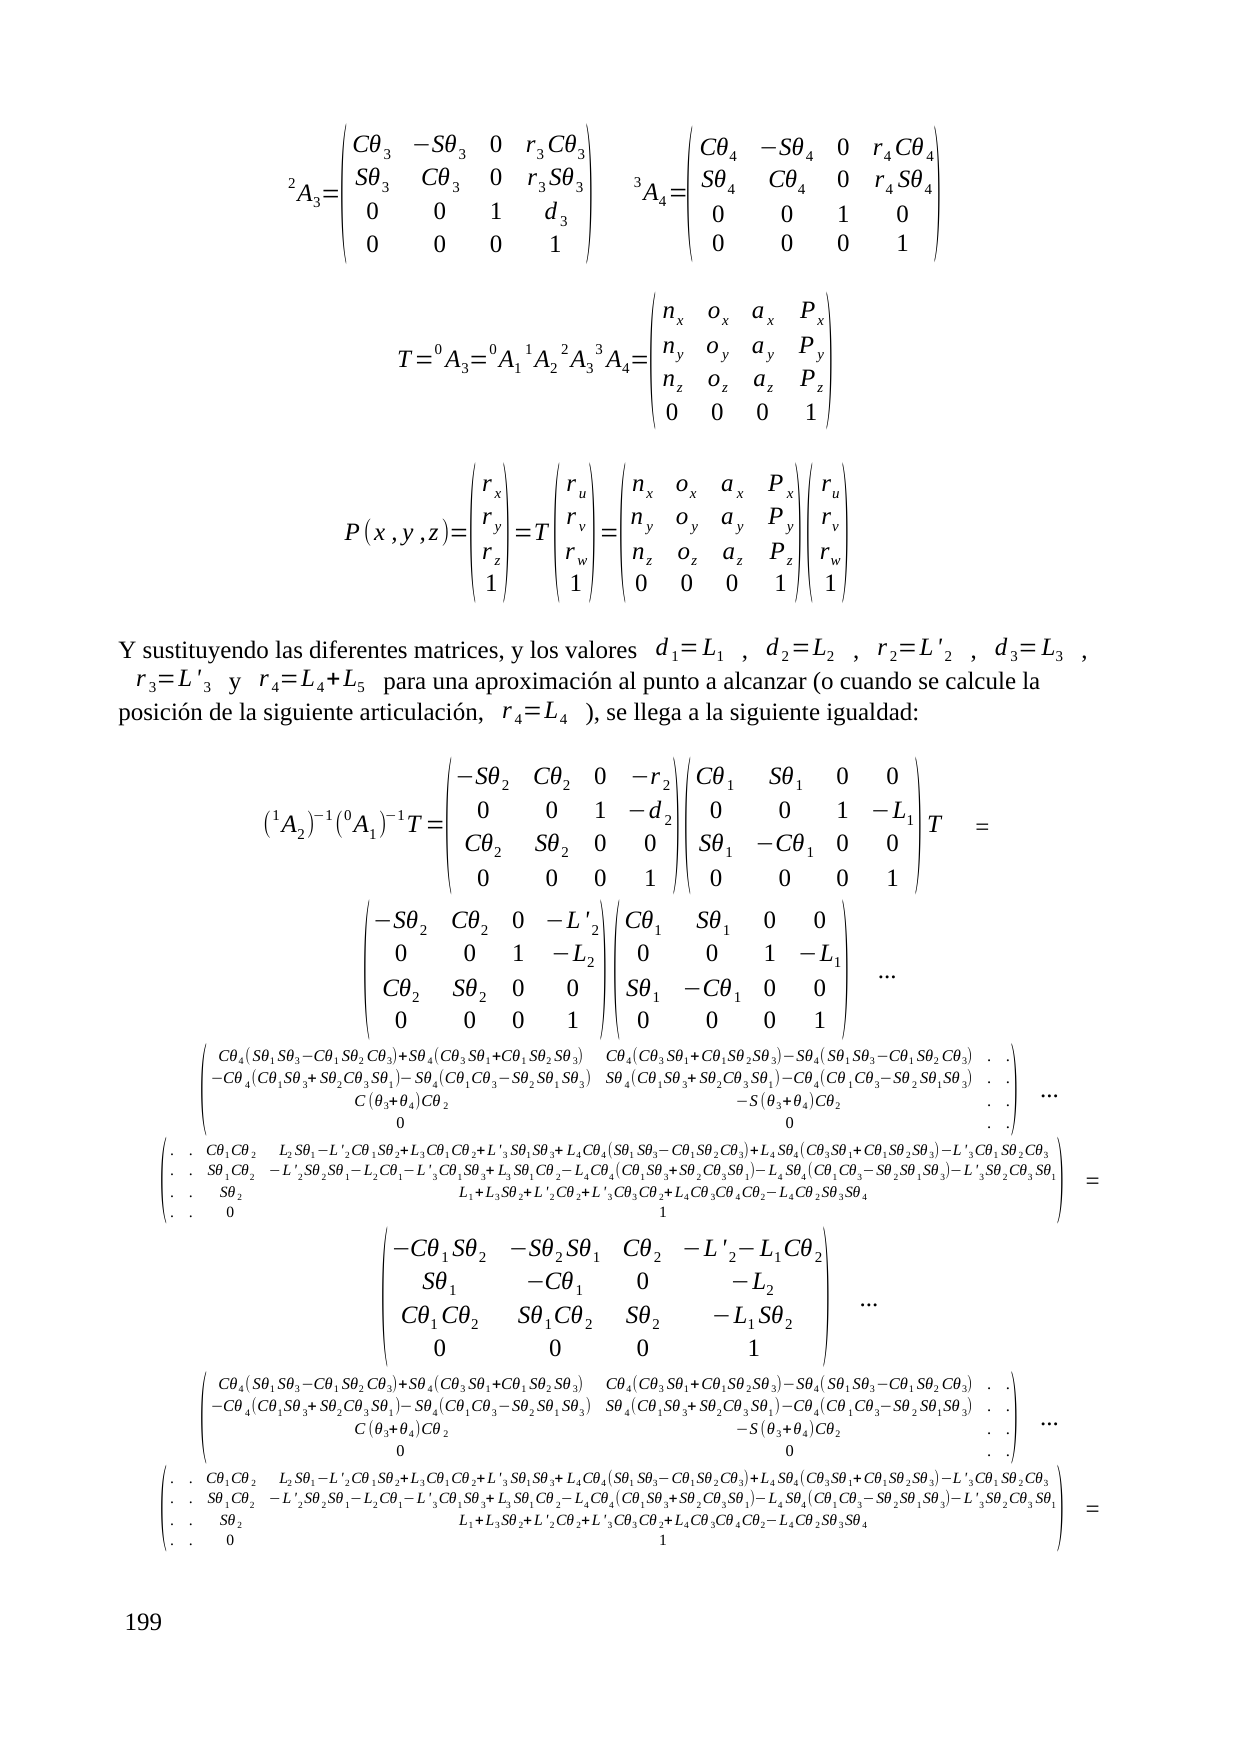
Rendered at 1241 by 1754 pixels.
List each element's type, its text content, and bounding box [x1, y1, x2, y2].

text Y sustituyendo las diferentes matrices, y los valores,,,,ypara una aproximación al punto a alcanzar (o cuando se calcule la posición de la siguiente articulación,), se llega a la siguiente igualdad: [118, 633, 1122, 728]
text = [118, 756, 1122, 897]
text = [118, 1136, 1122, 1225]
text ... [118, 897, 1122, 1041]
text = [118, 1464, 1122, 1553]
text ... [118, 1225, 1122, 1369]
text ... [118, 1369, 1122, 1464]
text ... [118, 1041, 1122, 1136]
